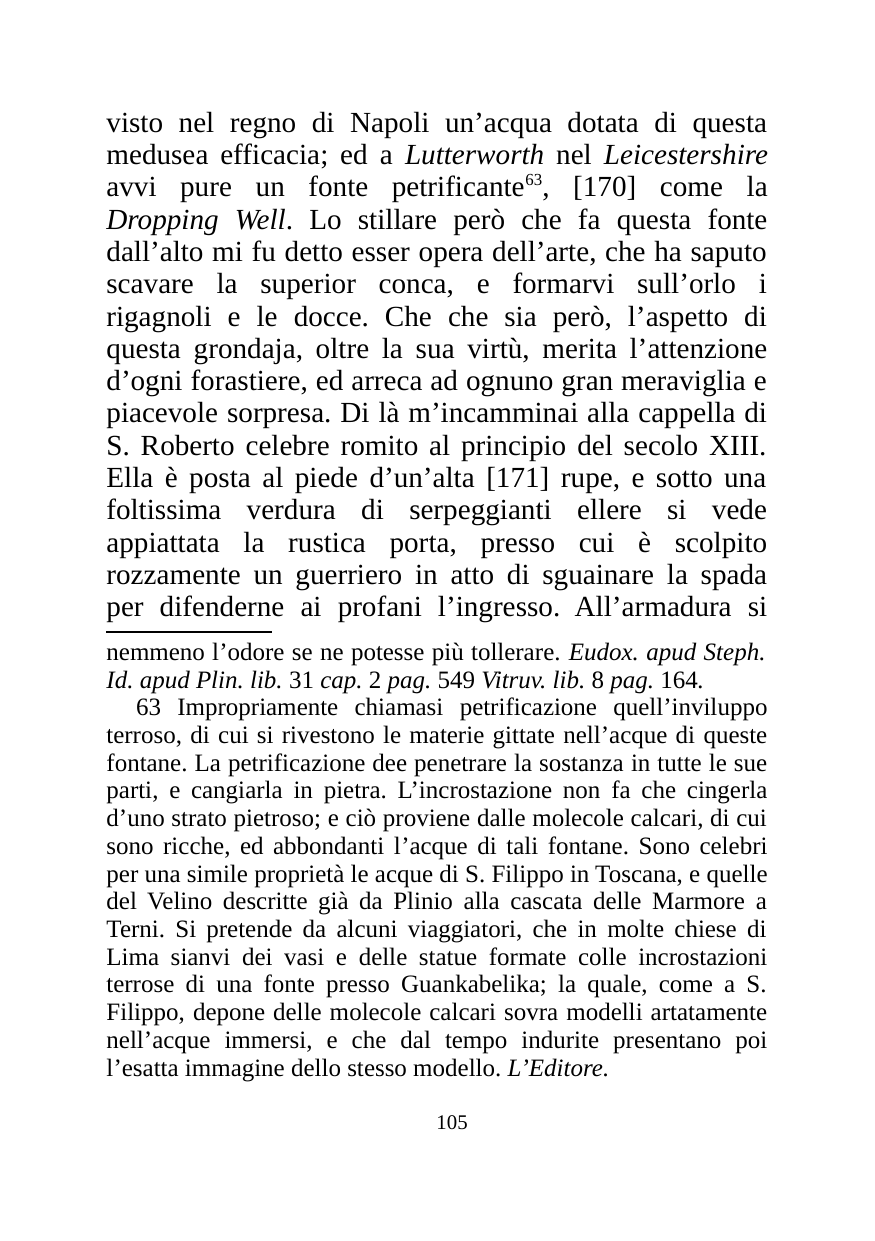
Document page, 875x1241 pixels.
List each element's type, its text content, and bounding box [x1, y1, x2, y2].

text Impropriamente chiamasi petrificazione quell’inviluppo terroso, di cui si rivestono le materie gittate nell’acque di queste fontane. La petrificazione dee penetrare la sostanza in tutte le sue parti, e cangiarla in pietra. L’incrostazione non fa che cingerla d’uno strato pietroso; e ciò proviene dalle molecole calcari, di cui sono ricche, ed abbondanti l’acque di tali fontane. Sono celebri per una simile proprietà le acque di S. Filippo in Toscana, e quelle del Velino descritte già da Plinio alla cascata delle Marmore a Terni. Si pretende da alcuni viaggiatori, che in molte chiese di Lima sianvi dei vasi e delle statue formate colle incrostazioni terrose di una fonte presso Guankabelika; la quale, come a S. Filippo, depone delle molecole calcari sovra modelli artatamente nell’acque immersi, e che dal tempo indurite presentano poi l’esatta immagine dello stesso modello. L’Editore. [106, 693, 768, 1081]
text visto nel regno di Napoli un’acqua dotata di questa medusea efficacia; ed a Lutterworth nel Leicestershire avvi pure un fonte petrificante, [170] come la Dropping Well. Lo stillare però che fa questa fonte dall’alto mi fu detto esser opera dell’arte, che ha saputo scavare la superior conca, e formarvi sull’orlo i rigagnoli e le docce. Che che sia però, l’aspetto di questa grondaja, oltre la sua virtù, merita l’attenzione d’ogni forastiere, ed arreca ad ognuno gran meraviglia e piacevole sorpresa. Di là m’incamminai alla cappella di S. Roberto celebre romito al principio del secolo XIII. Ella è posta al piede d’un’alta [171] rupe, e sotto una foltissima verdura di serpeggianti ellere si vede appiattata la rustica porta, presso cui è scolpito rozzamente un guerriero in atto di sguainare la spada per difenderne ai profani l’ingresso. All’armadura si [106, 106, 768, 623]
text nemmeno l’odore se ne potesse più tollerare. Eudox. apud Steph. Id. apud Plin. lib. 31 cap. 2 pag. 549 Vitruv. lib. 8 pag. 164. [106, 638, 768, 693]
